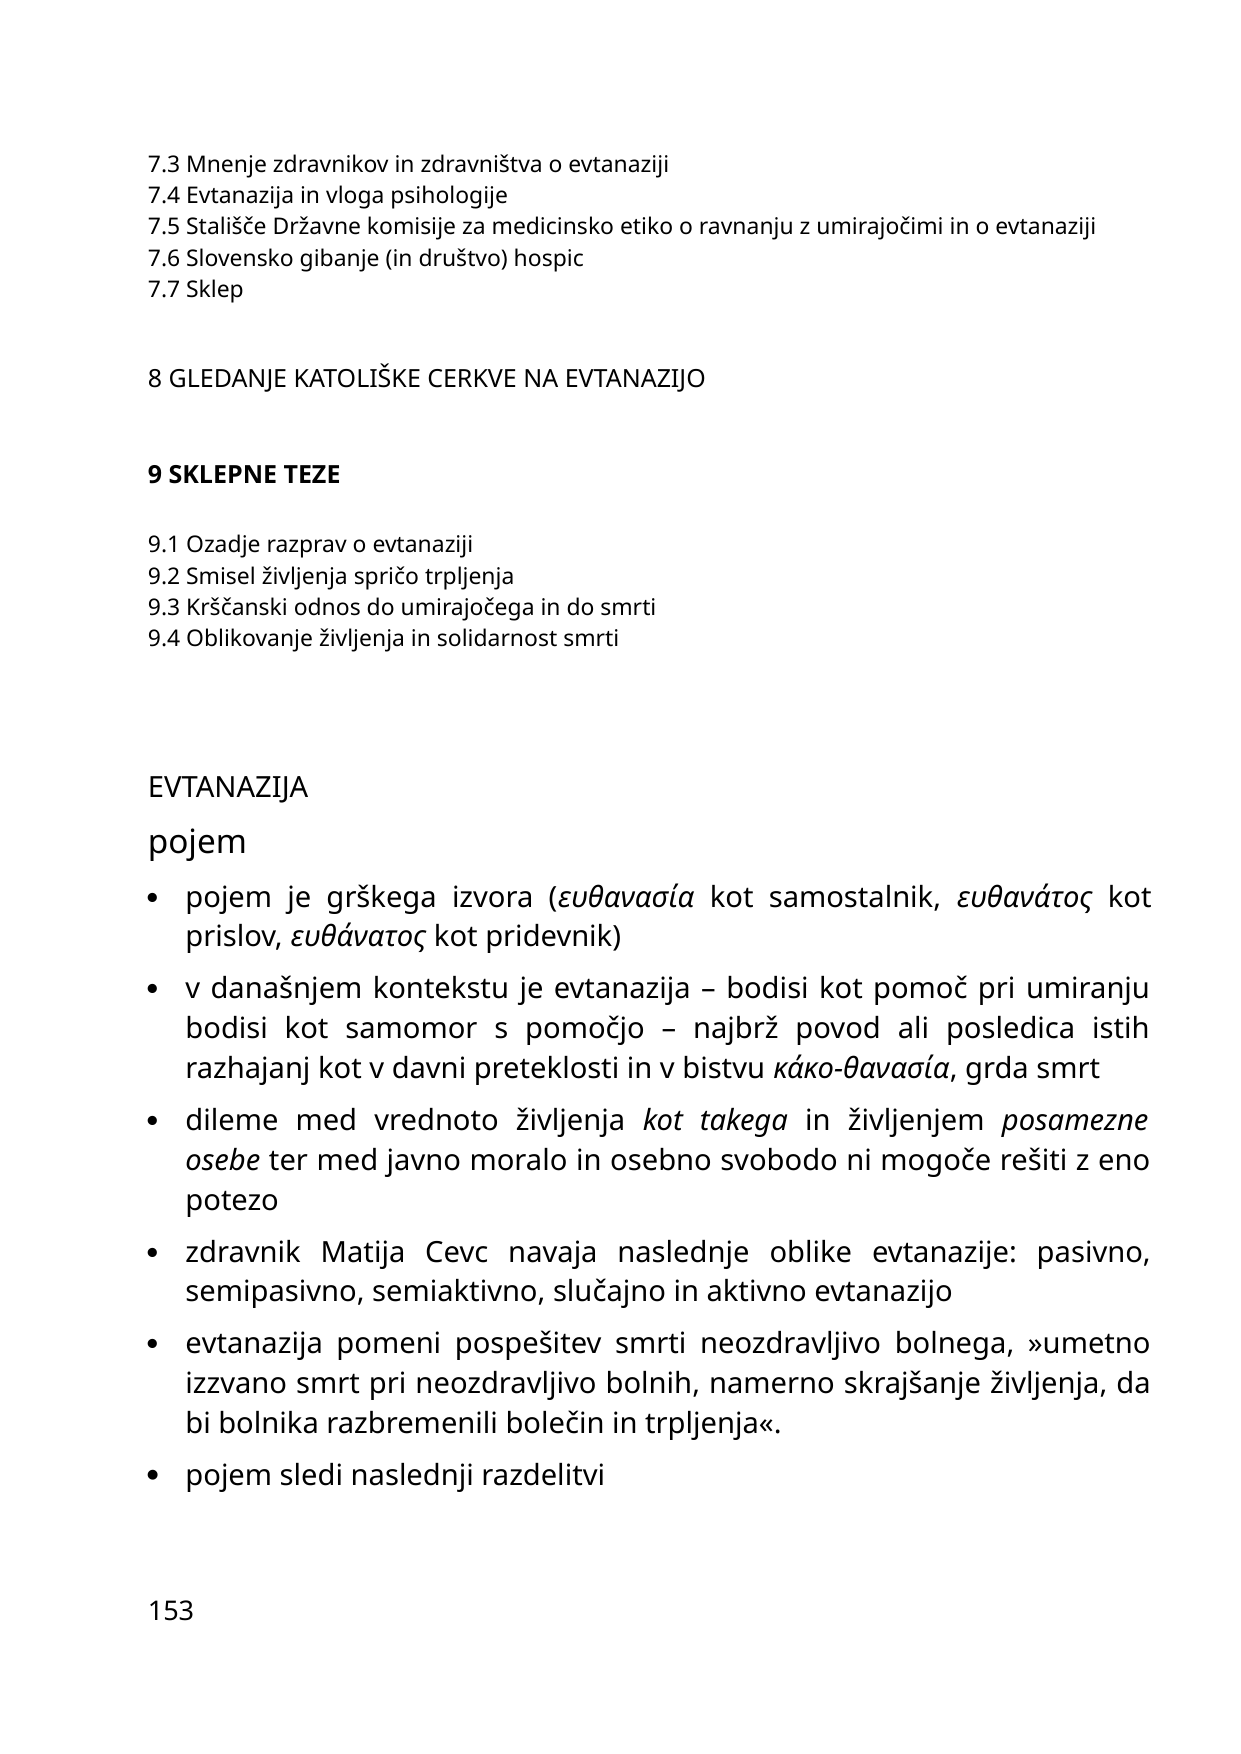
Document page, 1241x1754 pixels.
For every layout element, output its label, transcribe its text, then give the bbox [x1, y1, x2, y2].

list v današnjem kontekstu je evtanazija – bodisi kot pomoč pri umiranju bodisi kot samomor s pomočjo – najbrž povod ali posledica istih razhajanj kot v davni preteklosti in v bistvu κάκο-θανασία, grda smrt [148, 968, 1152, 1087]
subtitle 9 Sklepne teze [148, 457, 1152, 491]
text 7.5 Stališče Državne komisije za medicinsko etiko o ravnanju z umirajočimi in o evtanaziji [148, 210, 1152, 241]
text 9.1 Ozadje razprav o evtanaziji [148, 528, 1152, 559]
list evtanazija pomeni pospešitev smrti neozdravljivo bolnega, »umetno izzvano smrt pri neozdravljivo bolnih, namerno skrajšanje življenja, da bi bolnika razbremenili bolečin in trpljenja«. [148, 1323, 1152, 1442]
text 9.3 Krščanski odnos do umirajočega in do smrti [148, 591, 1152, 622]
subtitle evtanazija [148, 766, 1152, 806]
text 7.4 Evtanazija in vloga psihologije [148, 179, 1152, 210]
text 9.2 Smisel življenja spričo trpljenja [148, 559, 1152, 591]
text 7.6 Slovensko gibanje (in društvo) hospic [148, 241, 1152, 273]
list zdravnik Matija Cevc navaja naslednje oblike evtanazije: pasivno, semipasivno, semiaktivno, slučajno in aktivno evtanazijo [148, 1231, 1152, 1310]
text 7.3 Mnenje zdravnikov in zdravništva o evtanaziji [148, 148, 1152, 179]
list dileme med vrednoto življenja kot takega in življenjem posamezne osebe ter med javno moralo in osebno svobodo ni mogoče rešiti z eno potezo [148, 1099, 1152, 1218]
list pojem sledi naslednji razdelitvi [148, 1454, 1152, 1494]
list pojem je grškega izvora (ευθανασία kot samostalnik, ευθανάτος kot prislov, ευθάνατος kot pridevnik) [148, 876, 1152, 955]
text 9.4 Oblikovanje življenja in solidarnost smrti [148, 622, 1152, 653]
text 7.7 Sklep [148, 273, 1152, 304]
text pojem [148, 818, 1152, 863]
subtitle 8 Gledanje Katoliške cerkve na evtanazijo [148, 360, 1152, 394]
